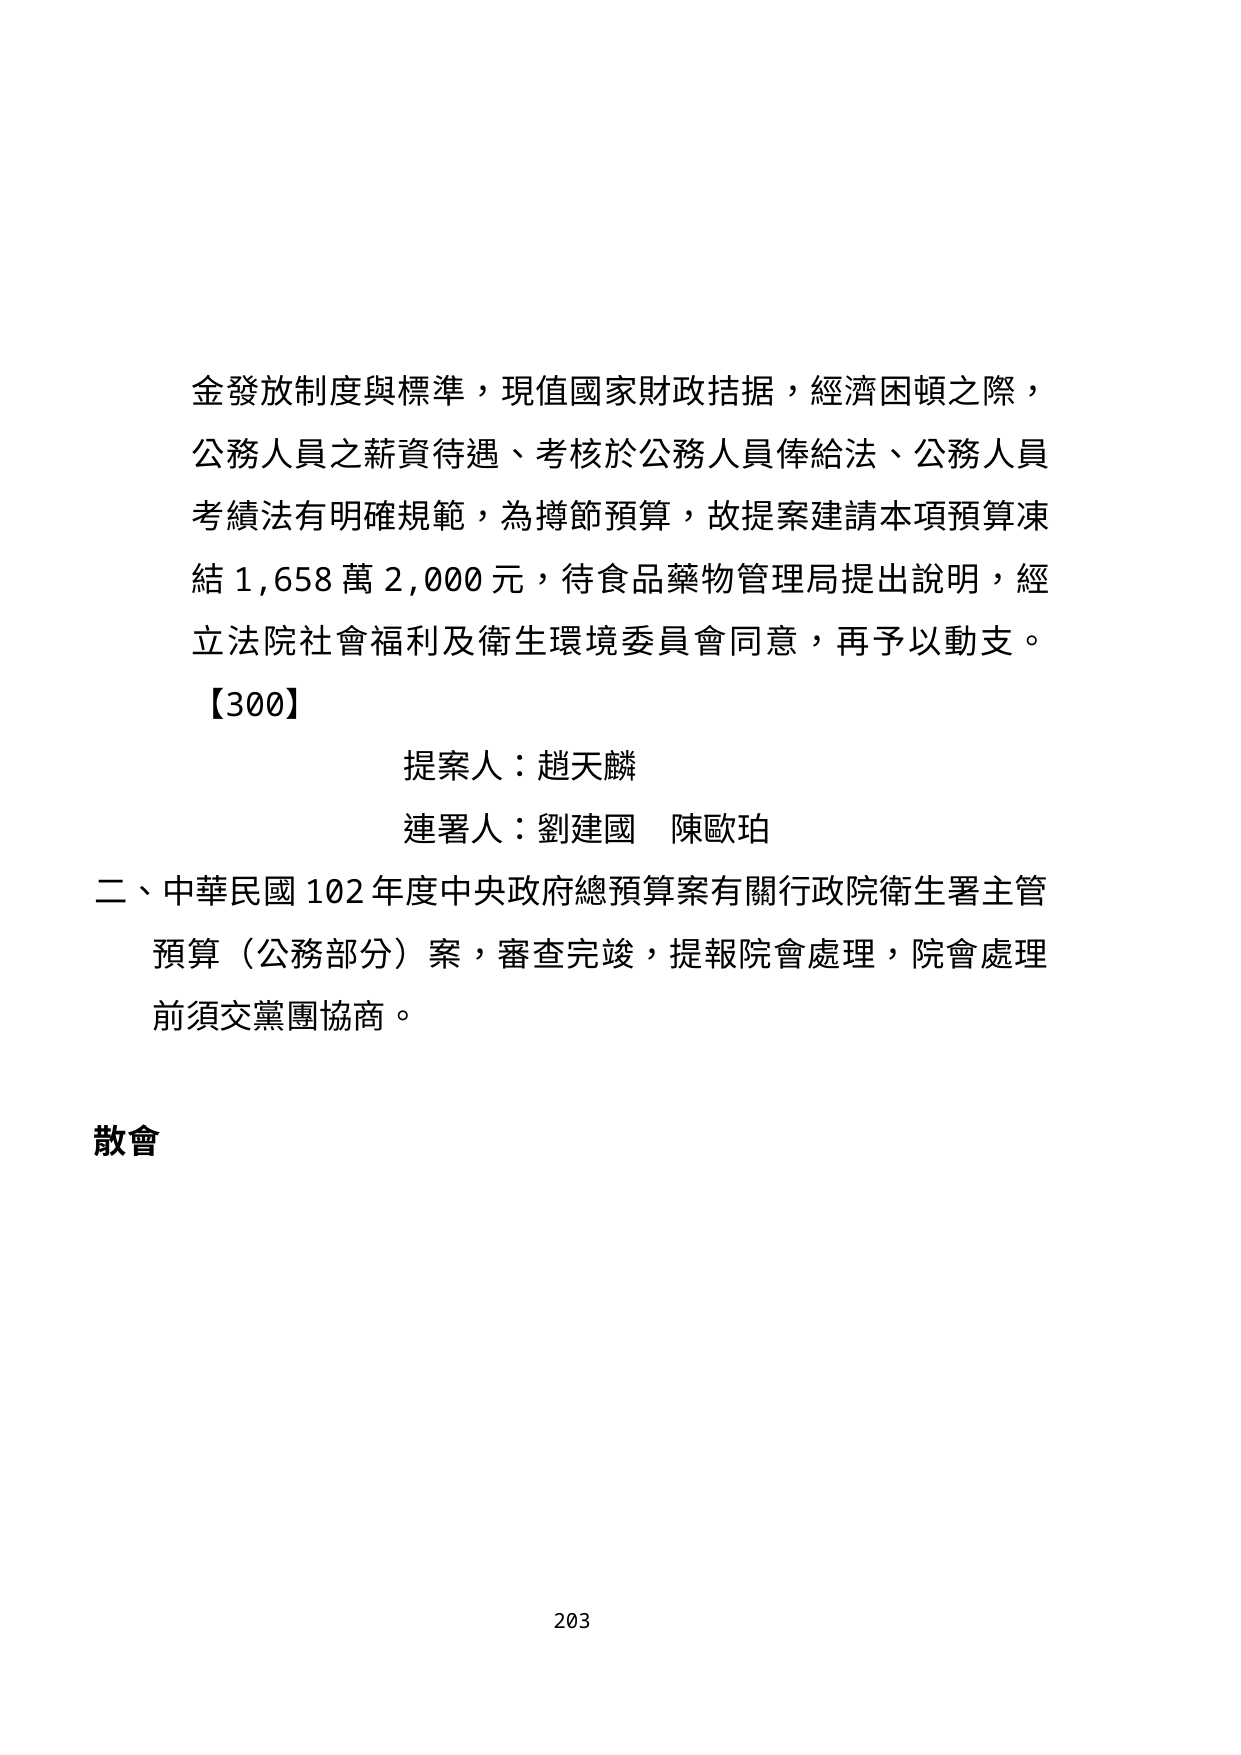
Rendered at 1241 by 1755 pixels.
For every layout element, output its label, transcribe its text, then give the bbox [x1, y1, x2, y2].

text 連署人：劉建國 陳歐珀 [94, 785, 1050, 847]
text 二、中華民國102年度中央政府總預算案有關行政院衛生署主管預算（公務部分）案，審查完竣，提報院會處理，院會處理前須交黨團協商。 [94, 847, 1050, 1035]
text 提案人：趙天麟 [94, 722, 1050, 785]
text 散會 [94, 1097, 1050, 1160]
text 金發放制度與標準，現值國家財政拮据，經濟困頓之際，公務人員之薪資待遇、考核於公務人員俸給法、公務人員考績法有明確規範，為撙節預算，故提案建請本項預算凍結1,658萬2,000元，待食品藥物管理局提出說明，經立法院社會福利及衛生環境委員會同意，再予以動支。【300】 [123, 347, 1050, 722]
